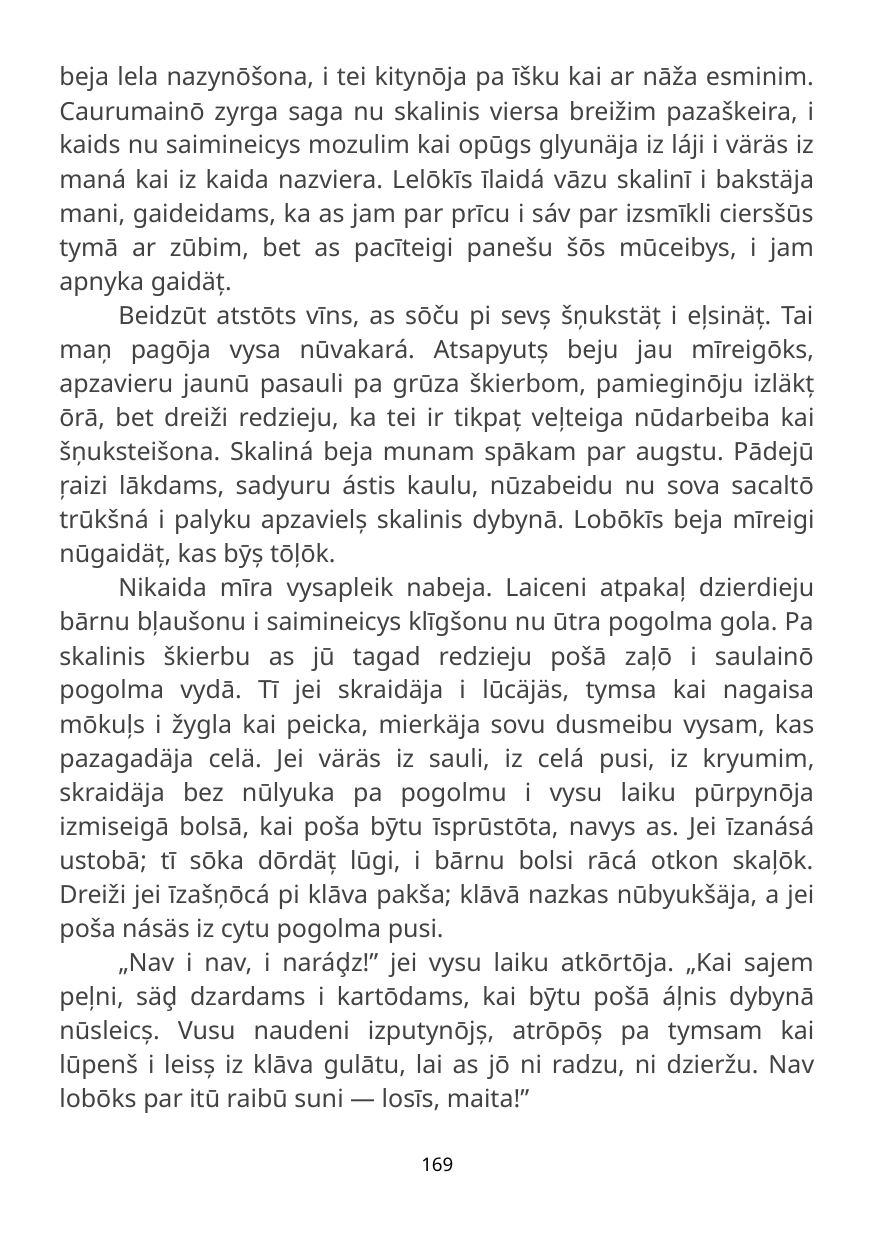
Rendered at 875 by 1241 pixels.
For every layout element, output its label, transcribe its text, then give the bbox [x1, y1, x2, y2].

text „Nav i nav, i naráḑz!” jei vysu laiku atkōrtōja. „Kai sajem peļni, säḑ dzardams i kartōdams, kai bȳtu pošā áļnis dybynā nūsleicș. Vusu naudeni izputynōjș, atrōpōș pa tymsam kai lūpenš i leisș iz klāva gulātu, lai as jō ni radzu, ni dzieržu. Nav lobōks par itū raibū suni — losīs, maita!” [59, 945, 815, 1115]
text Nikaida mīra vysapleik nabeja. Laiceni atpakaļ dzierdieju bārnu bļaušonu i saimineicys klīgšonu nu ūtra pogolma gola. Pa skalinis škierbu as jū tagad redzieju pošā zaļō i saulainō pogolma vydā. Tī jei skraidäja i lūcäjäs, tymsa kai nagaisa mōkuļs i žygla kai peicka, mierkäja sovu dusmeibu vysam, kas pazagadäja celä. Jei väräs iz sauli, iz celá pusi, iz kryumim, skraidäja bez nūlyuka pa pogolmu i vysu laiku pūrpynōja izmiseigā bolsā, kai poša bȳtu īsprūstōta, navys as. Jei īzanásá ustobā; tī sōka dōrdäț lūgi, i bārnu bolsi rācá otkon skaļōk. Dreiži jei īzašņōcá pi klāva pakša; klāvā nazkas nūbyukšäja, a jei poša násäs iz cytu pogolma pusi. [59, 570, 815, 945]
text beja lela nazynōšona, i tei kitynōja pa īšku kai ar nāža esminim. Caurumainō zyrga saga nu skalinis viersa breižim pazaškeira, i kaids nu saimineicys mozulim kai opūgs glyunäja iz láji i väräs iz maná kai iz kaida nazviera. Lelōkīs īlaidá vāzu skalinī i bakstäja mani, gaideidams, ka as jam par prīcu i sáv par izsmīkli ciersšūs tymā ar zūbim, bet as pacīteigi panešu šōs mūceibys, i jam apnyka gaidäț. [59, 59, 815, 297]
text Beidzūt atstōts vīns, as sōču pi sevș šņukstäț i eļsinäț. Tai maņ pagōja vysa nūvakará. Atsapyutș beju jau mīreigōks, apzavieru jaunū pasauli pa grūza škierbom, pamieginōju izläkț ōrā, bet dreiži redzieju, ka tei ir tikpaț veļteiga nūdarbeiba kai šņuksteišona. Skaliná beja munam spākam par augstu. Pādejū ŗaizi lākdams, sadyuru ástis kaulu, nūzabeidu nu sova sacaltō trūkšná i palyku apzavielș skalinis dybynā. Lobōkīs beja mīreigi nūgaidäț, kas bȳș tōļōk. [59, 297, 815, 570]
